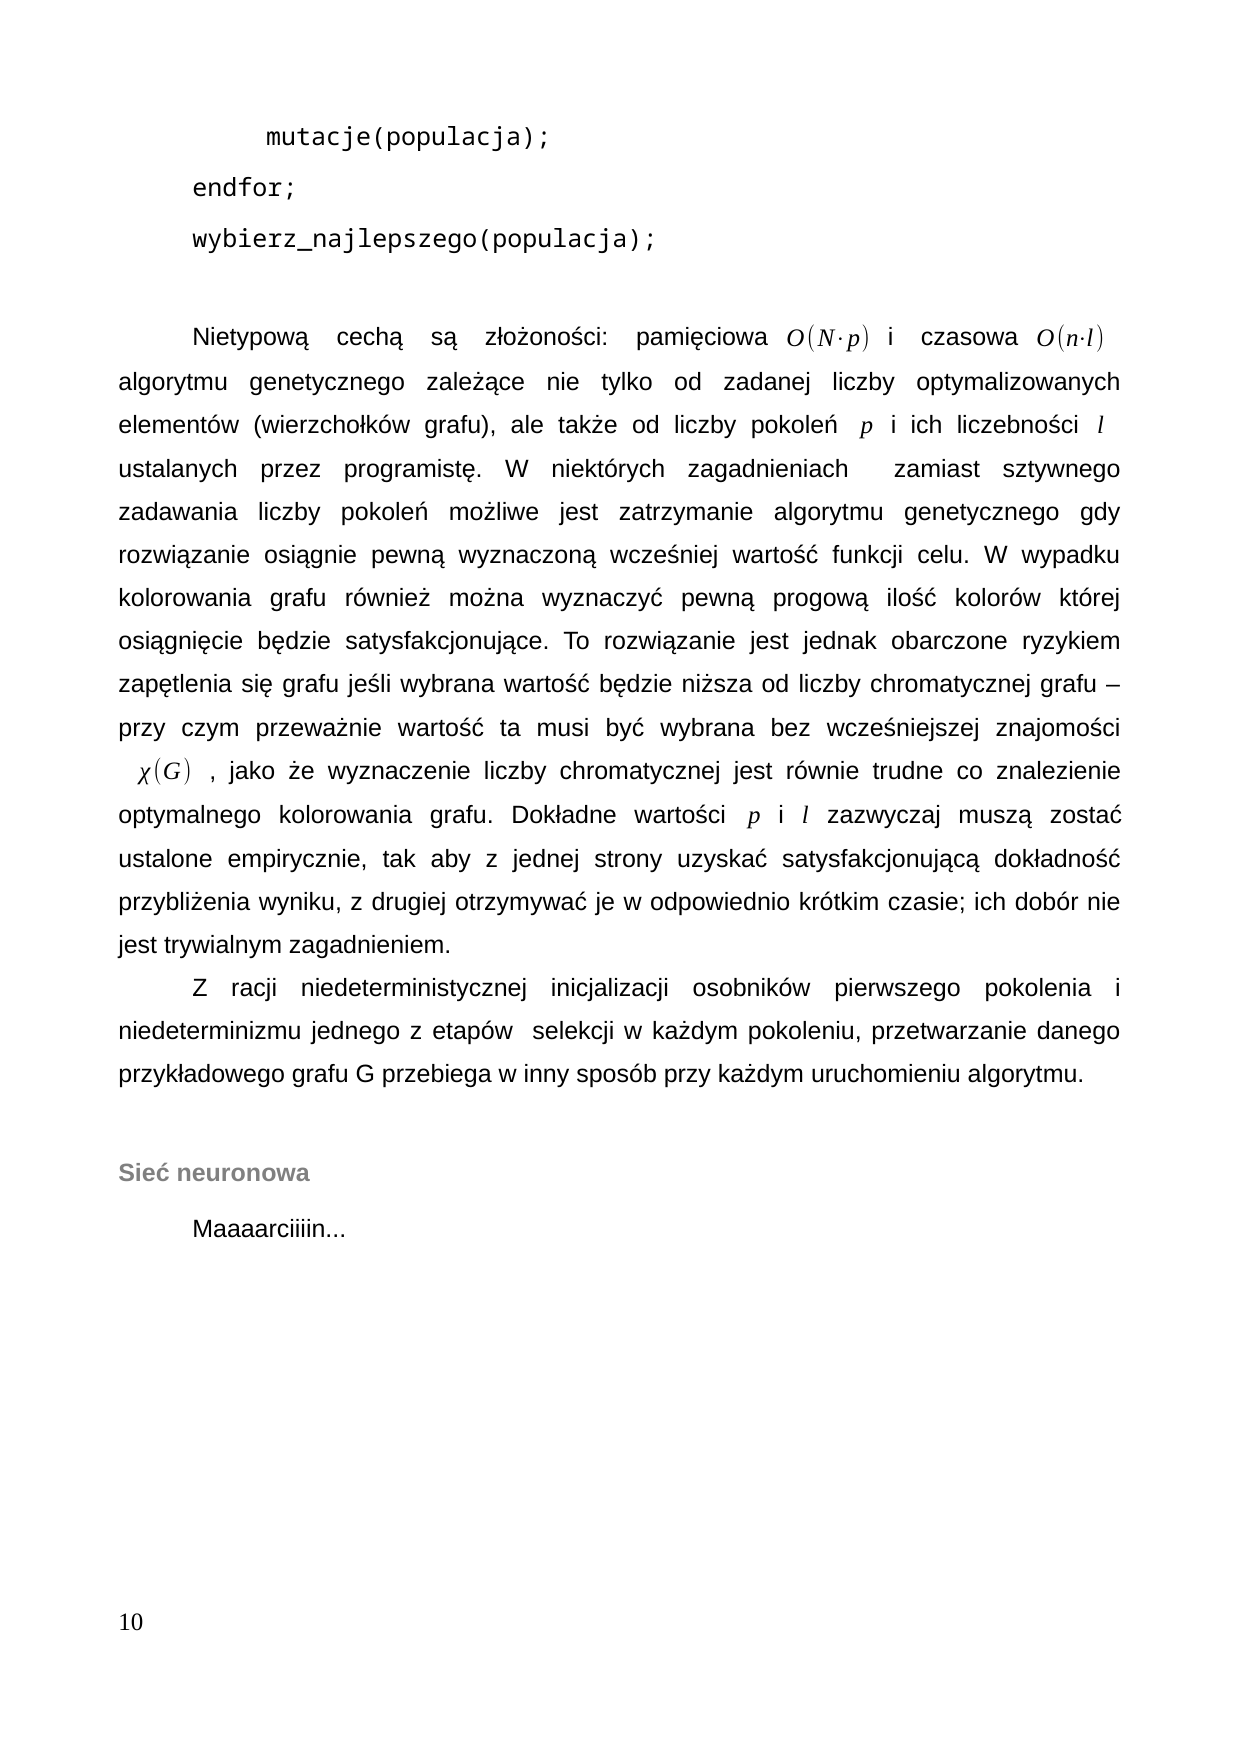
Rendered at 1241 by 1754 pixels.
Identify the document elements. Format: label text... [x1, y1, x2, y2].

text mutacje(populacja); [118, 118, 1122, 152]
text Maaaarciiiin... [118, 1214, 1122, 1242]
text Nietypową cechą są złożoności: pamięciowai czasowaalgorytmu genetycznego zależące nie tylko od zadanej liczby optymalizowanych elementów (wierzchołków grafu), ale także od liczby pokoleńi ich liczebnościustalanych przez programistę. W niektórych zagadnieniach zamiast sztywnego zadawania liczby pokoleń możliwe jest zatrzymanie algorytmu genetycznego gdy rozwiązanie osiągnie pewną wyznaczoną wcześniej wartość funkcji celu. W wypadku kolorowania grafu również można wyznaczyć pewną progową ilość kolorów której osiągnięcie będzie satysfakcjonujące. To rozwiązanie jest jednak obarczone ryzykiem zapętlenia się grafu jeśli wybrana wartość będzie niższa od liczby chromatycznej grafu – przy czym przeważnie wartość ta musi być wybrana bez wcześniejszej znajomości , jako że wyznaczenie liczby chromatycznej jest równie trudne co znalezienie optymalnego kolorowania grafu. Dokładne wartościizazwyczaj muszą zostać ustalone empirycznie, tak aby z jednej strony uzyskać satysfakcjonującą dokładność przybliżenia wyniku, z drugiej otrzymywać je w odpowiednio krótkim czasie; ich dobór nie jest trywialnym zagadnieniem. [118, 322, 1122, 959]
text endfor; [118, 169, 1122, 203]
text wybierz_najlepszego(populacja); [118, 220, 1122, 254]
subtitle Sieć neuronowa [118, 1158, 1122, 1187]
text Z racji niedeterministycznej inicjalizacji osobników pierwszego pokolenia i niedeterminizmu jednego z etapów selekcji w każdym pokoleniu, przetwarzanie danego przykładowego grafu G przebiega w inny sposób przy każdym uruchomieniu algorytmu. [118, 973, 1122, 1088]
